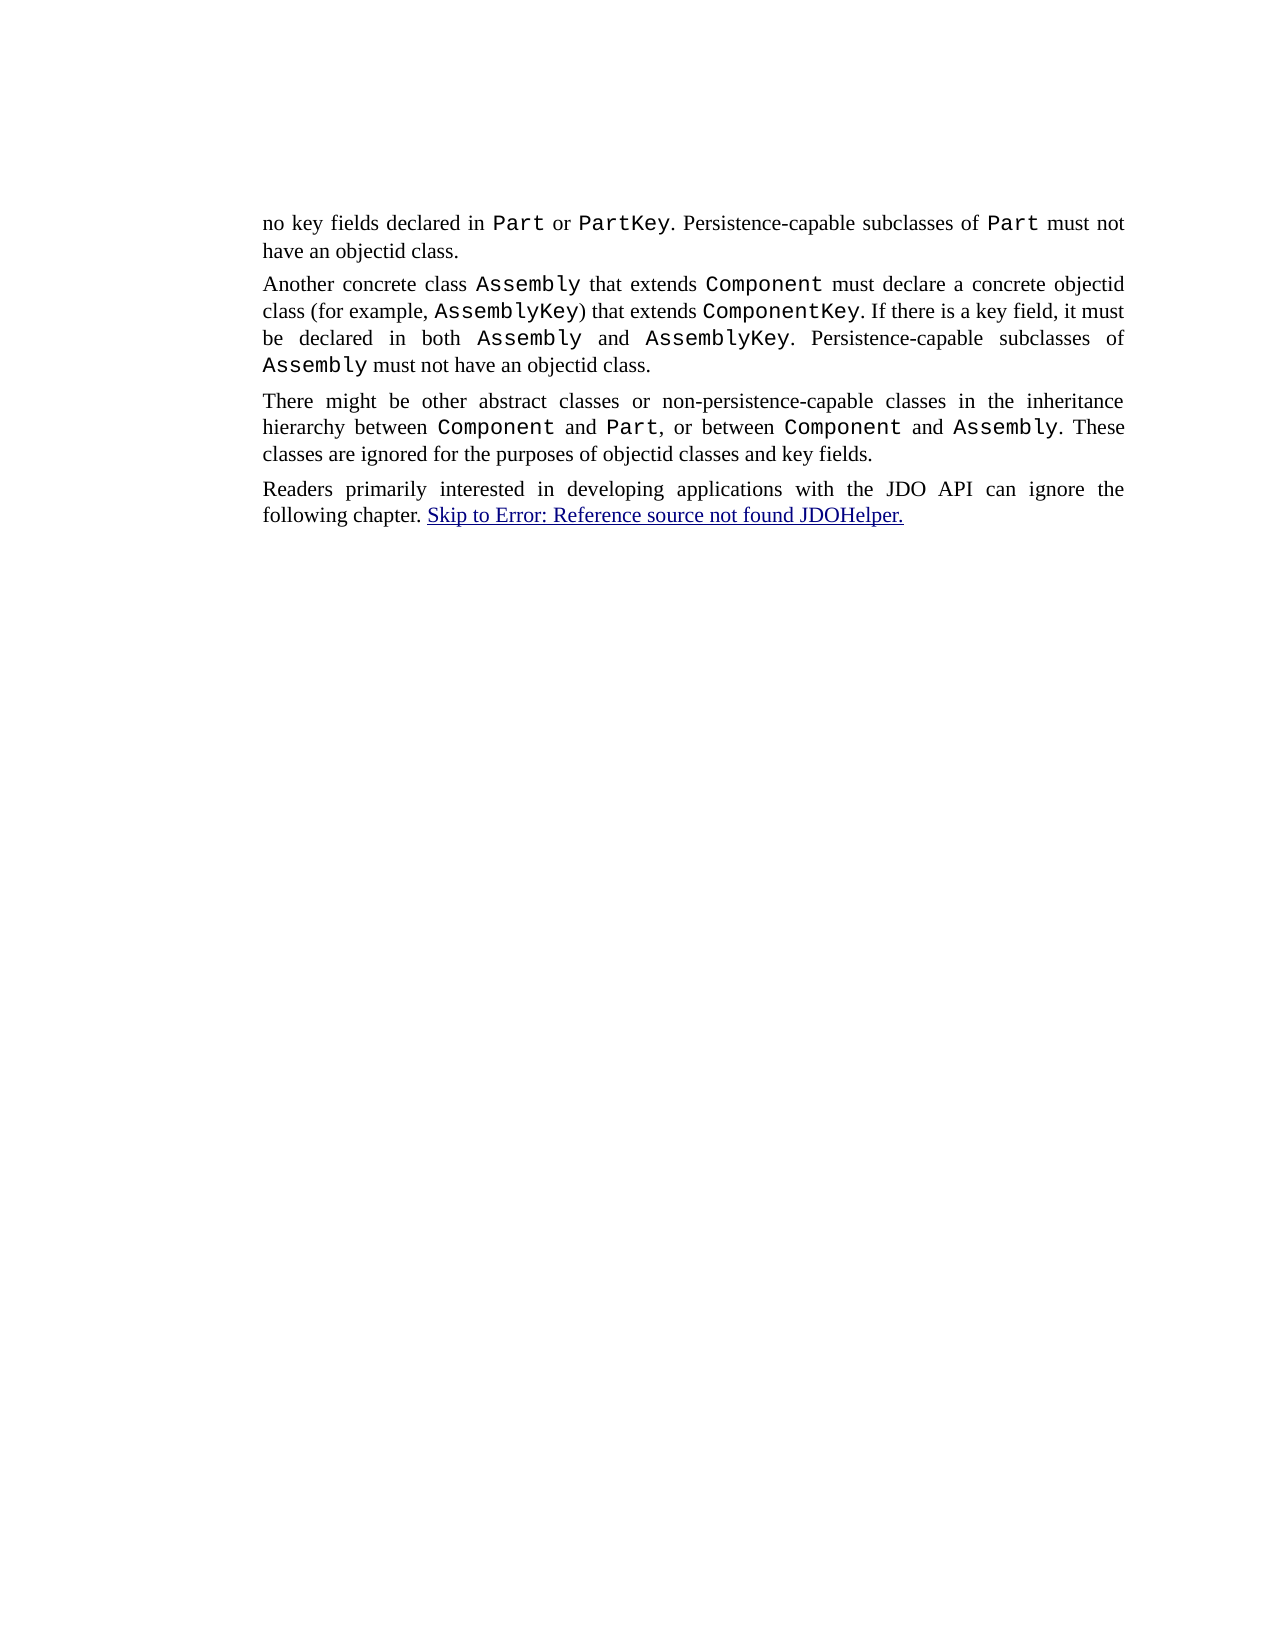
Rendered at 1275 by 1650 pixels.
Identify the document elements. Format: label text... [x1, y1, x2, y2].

text There might be other abstract classes or non-persistence-capable classes in the inheritance hierarchy between Component and Part, or between Component and Assembly. These classes are ignored for the purposes of objectid classes and key fields. [262, 388, 1125, 467]
text Another concrete class Assembly that extends Component must declare a concrete objectid class (for example, AssemblyKey) that extends ComponentKey. If there is a key field, it must be declared in both Assembly and AssemblyKey. Persistence-capable subclasses of Assembly must not have an objectid class. [262, 271, 1125, 379]
text Readers primarily interested in developing applications with the JDO API can ignore the following chapter. Skip to Error: Reference source not found JDOHelper. [262, 475, 1125, 527]
text no key fields declared in Part or PartKey. Persistence-capable subclasses of Part must not have an objectid class. [262, 210, 1125, 263]
